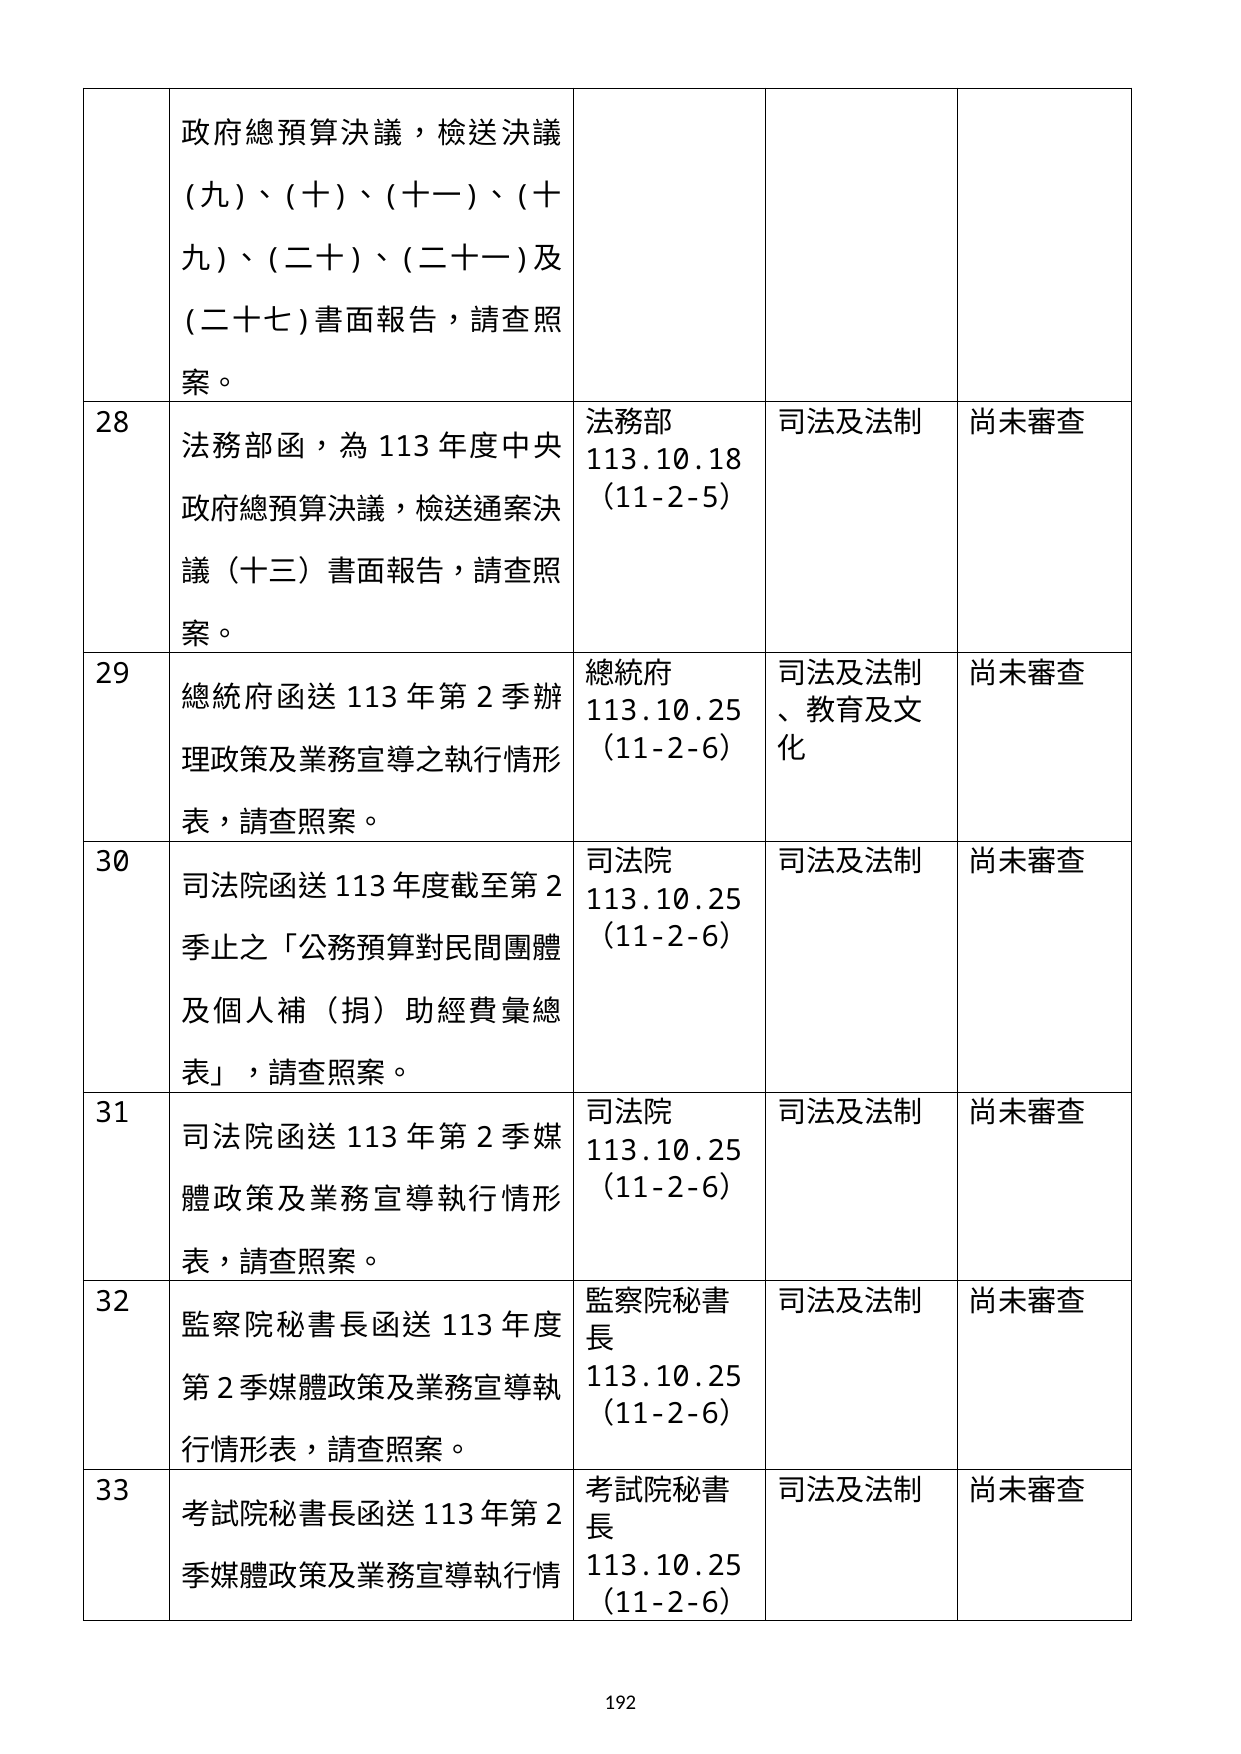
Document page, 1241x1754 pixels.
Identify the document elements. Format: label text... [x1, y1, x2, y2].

table_cell 司法院 113.10.25 （11-2-6） [574, 1093, 765, 1280]
table_cell 政府總預算決議，檢送決議(九)、(十)、(十一)、(十九)、(二十)、(二十一)及(二十七)書面報告，請查照案。 [170, 89, 573, 401]
table_cell 監察院秘書長函送113年度第2季媒體政策及業務宣導執行情形表，請查照案。 [170, 1281, 573, 1469]
table_cell 總統府函送113年第2季辦理政策及業務宣導之執行情形表，請查照案。 [170, 653, 573, 841]
table_cell 考試院秘書長 113.10.25 （11-2-6） [574, 1470, 765, 1620]
table_cell 司法院函送113年度截至第2季止之「公務預算對民間團體及個人補（捐）助經費彙總表」，請查照案。 [170, 842, 573, 1092]
table_cell 司法及法制 [766, 1093, 957, 1280]
table_cell 28 [84, 402, 169, 652]
table_cell 司法院函送113年第2季媒體政策及業務宣導執行情形表，請查照案。 [170, 1093, 573, 1280]
table_cell 尚未審查 [958, 653, 1131, 841]
table_cell 30 [84, 842, 169, 1092]
table_cell 總統府 113.10.25 （11-2-6） [574, 653, 765, 841]
table_cell 尚未審查 [958, 1093, 1131, 1280]
table_cell 司法及法制 [766, 1470, 957, 1620]
table_cell [958, 89, 1131, 401]
table_cell 32 [84, 1281, 169, 1469]
table_cell [84, 89, 169, 401]
table_cell 司法及法制、教育及文化 [766, 653, 957, 841]
table_cell 31 [84, 1093, 169, 1280]
table_cell [766, 89, 957, 401]
table_cell 監察院秘書長 113.10.25 （11-2-6） [574, 1281, 765, 1469]
table_cell 29 [84, 653, 169, 841]
table_cell 尚未審查 [958, 842, 1131, 1092]
table_cell 司法及法制 [766, 1281, 957, 1469]
table_cell 尚未審查 [958, 1281, 1131, 1469]
table_cell 尚未審查 [958, 402, 1131, 652]
table_cell 法務部 113.10.18 （11-2-5） [574, 402, 765, 652]
table_cell 尚未審查 [958, 1470, 1131, 1620]
table_cell [574, 89, 765, 401]
table_cell 司法院 113.10.25 （11-2-6） [574, 842, 765, 1092]
table_cell 33 [84, 1470, 169, 1620]
table_cell 司法及法制 [766, 842, 957, 1092]
table_cell 司法及法制 [766, 402, 957, 652]
table_cell 法務部函，為113年度中央政府總預算決議，檢送通案決議（十三）書面報告，請查照案。 [170, 402, 573, 652]
table_cell 考試院秘書長函送113年第2季媒體政策及業務宣導執行情 [170, 1470, 573, 1620]
